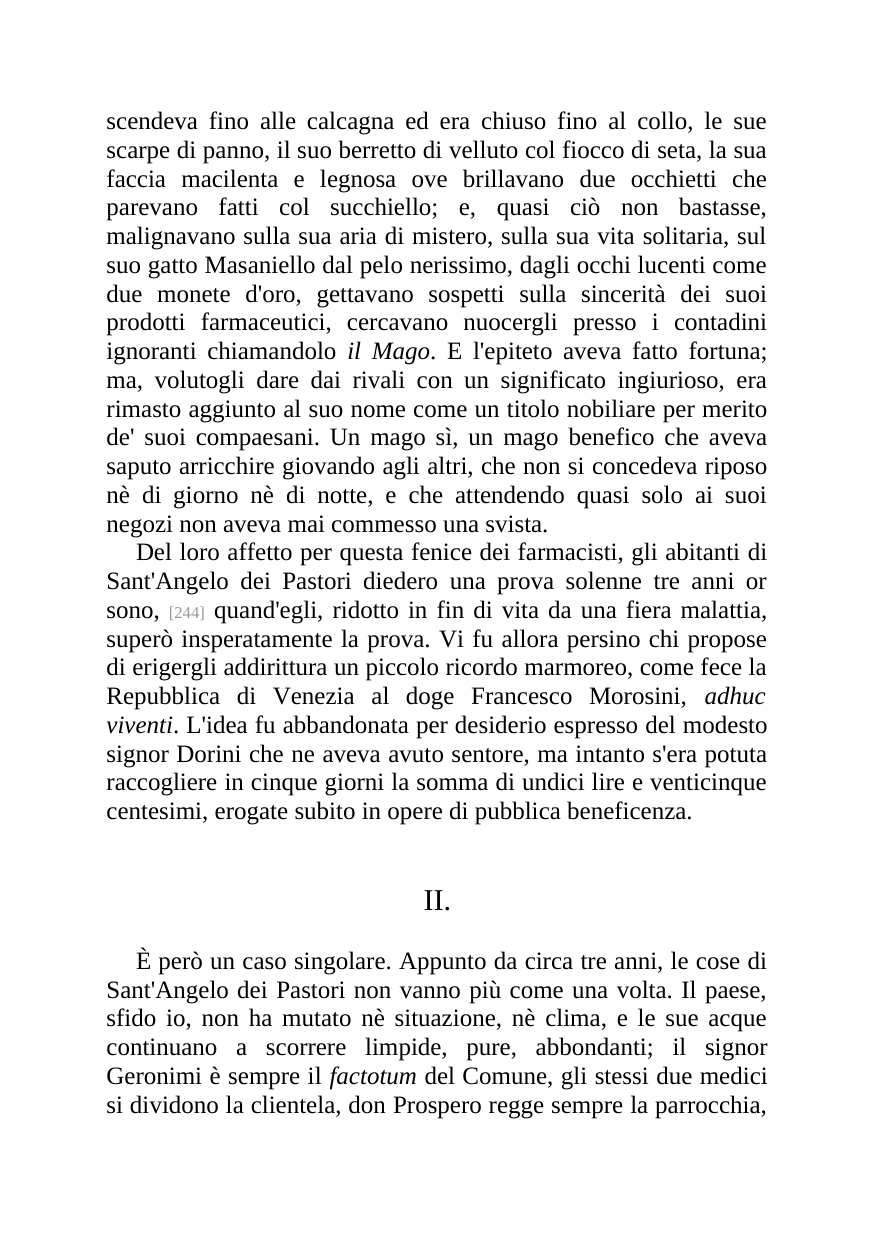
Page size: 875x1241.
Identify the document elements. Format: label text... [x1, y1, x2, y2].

subtitle II. [106, 882, 768, 917]
text È però un caso singolare. Appunto da circa tre anni, le cose di Sant'Angelo dei Pastori non vanno più come una volta. Il paese, sfido io, non ha mutato nè situazione, nè clima, e le sue acque continuano a scorrere limpide, pure, abbondanti; il signor Geronimi è sempre il factotum del Comune, gli stessi due medici si dividono la clientela, don Prospero regge sempre la parrocchia, [106, 946, 768, 1118]
text Del loro affetto per questa fenice dei farmacisti, gli abitanti di Sant'Angelo dei Pastori diedero una prova solenne tre anni or sono, [244] quand'egli, ridotto in fin di vita da una fiera malattia, superò insperatamente la prova. Vi fu allora persino chi propose di erigergli addirittura un piccolo ricordo marmoreo, come fece la Repubblica di Venezia al doge Francesco Morosini, adhuc viventi. L'idea fu abbandonata per desiderio espresso del modesto signor Dorini che ne aveva avuto sentore, ma intanto s'era potuta raccogliere in cinque giorni la somma di undici lire e venticinque centesimi, erogate subito in opere di pubblica beneficenza. [106, 537, 768, 825]
text scendeva fino alle calcagna ed era chiuso fino al collo, le sue scarpe di panno, il suo berretto di velluto col fiocco di seta, la sua faccia macilenta e legnosa ove brillavano due occhietti che parevano fatti col succhiello; e, quasi ciò non bastasse, malignavano sulla sua aria di mistero, sulla sua vita solitaria, sul suo gatto Masaniello dal pelo nerissimo, dagli occhi lucenti come due monete d'oro, gettavano sospetti sulla sincerità dei suoi prodotti farmaceutici, cercavano nuocergli presso i contadini ignoranti chiamandolo il Mago. E l'epiteto aveva fatto fortuna; ma, volutogli dare dai rivali con un significato ingiurioso, era rimasto aggiunto al suo nome come un titolo nobiliare per merito de' suoi compaesani. Un mago sì, un mago benefico che aveva saputo arricchire giovando agli altri, che non si concedeva riposo nè di giorno nè di notte, e che attendendo quasi solo ai suoi negozi non aveva mai commesso una svista. [106, 106, 768, 537]
